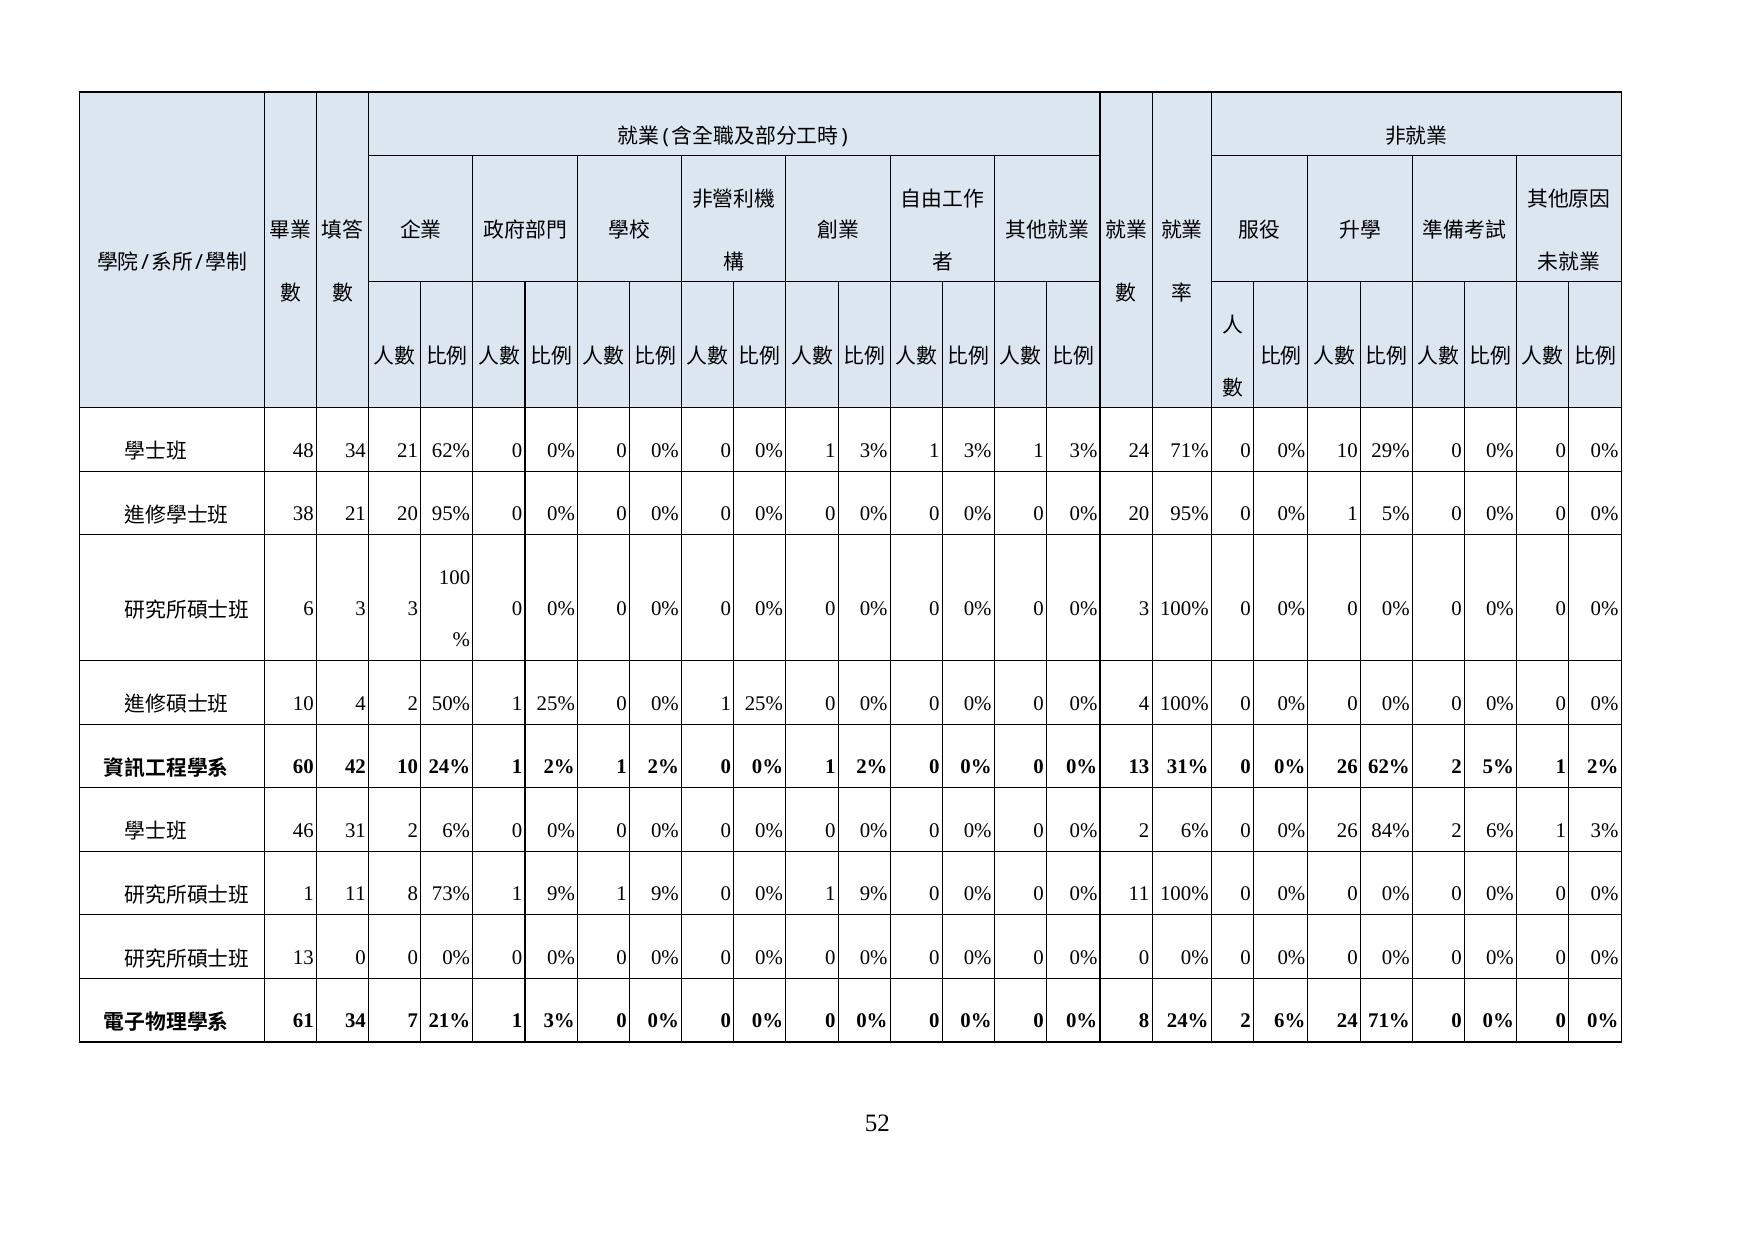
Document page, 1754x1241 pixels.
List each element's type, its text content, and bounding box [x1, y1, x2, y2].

table_cell 0% [526, 788, 577, 851]
table_cell 0 [473, 472, 524, 534]
table_cell 0 [1517, 852, 1568, 914]
table_cell 0 [995, 852, 1046, 914]
table_cell 10 [369, 725, 420, 787]
table_cell 71% [1153, 408, 1211, 471]
table_cell 0 [682, 472, 733, 534]
table_cell 0 [317, 915, 368, 978]
table_header 學院/系所/學制 [80, 93, 264, 407]
table_cell 2% [1569, 725, 1621, 787]
table_cell 1 [473, 979, 524, 1041]
table_cell 0% [734, 979, 785, 1041]
table_cell 10 [1308, 408, 1360, 471]
table_cell 84% [1361, 788, 1412, 851]
table_cell 21 [317, 472, 368, 534]
table_cell 3 [1101, 535, 1152, 660]
table_cell 8 [369, 852, 420, 914]
table_cell 0% [943, 915, 994, 978]
table_cell 0 [891, 661, 942, 724]
table_cell 0 [682, 725, 733, 787]
table_cell 0% [630, 535, 681, 660]
table_cell 0% [734, 472, 785, 534]
table_cell 0 [995, 725, 1046, 787]
table_cell 0 [786, 535, 838, 660]
table_cell 0 [682, 535, 733, 660]
table_cell 0 [891, 472, 942, 534]
table_cell 0 [578, 472, 629, 534]
table_cell 9% [526, 852, 577, 914]
table_cell 0 [995, 788, 1046, 851]
table_cell 0% [839, 535, 890, 660]
table_cell 自由工作者 [891, 156, 994, 281]
table_cell 其他原因未就業 [1517, 156, 1621, 281]
table_cell 6% [421, 788, 472, 851]
table_cell 0 [682, 788, 733, 851]
table_cell 62% [421, 408, 472, 471]
table_cell 0% [943, 852, 994, 914]
table_cell 0 [891, 725, 942, 787]
table_cell 人數 [369, 282, 420, 407]
table_cell 38 [265, 472, 316, 534]
table_cell 0% [526, 535, 577, 660]
table_cell 4 [1101, 661, 1152, 724]
table_cell 21% [421, 979, 472, 1041]
table_cell 0% [943, 661, 994, 724]
table_cell 25% [734, 661, 785, 724]
table_cell 其他就業 [995, 156, 1099, 281]
table_cell 0 [995, 472, 1046, 534]
table_cell 13 [1101, 725, 1152, 787]
table_cell 0 [995, 915, 1046, 978]
table_cell 人數 [1517, 282, 1568, 407]
table_cell 0 [1517, 915, 1568, 978]
table_cell 2 [1101, 788, 1152, 851]
table_cell 0% [1569, 979, 1621, 1041]
table_cell 1 [1308, 472, 1360, 534]
table_cell 0% [1047, 915, 1099, 978]
table_cell 2 [1413, 725, 1464, 787]
table_cell 9% [839, 852, 890, 914]
table_cell 0% [1047, 979, 1099, 1041]
table_cell 50% [421, 661, 472, 724]
table_header 畢業數 [265, 93, 316, 407]
table_cell 人數 [891, 282, 942, 407]
table_cell 2% [526, 725, 577, 787]
table_header 非就業 [1212, 93, 1621, 155]
table_cell 9% [630, 852, 681, 914]
table_cell 學校 [578, 156, 681, 281]
table_cell 11 [317, 852, 368, 914]
table_cell 0 [786, 788, 838, 851]
table_cell 73% [421, 852, 472, 914]
table_cell 0% [1153, 915, 1211, 978]
table_cell 0 [786, 661, 838, 724]
table_cell 100% [1153, 535, 1211, 660]
table_cell 0% [1465, 472, 1516, 534]
table_cell 0% [1254, 472, 1307, 534]
table_cell 0% [630, 979, 681, 1041]
table_cell 0% [1047, 725, 1099, 787]
table_cell 0 [786, 915, 838, 978]
table_cell 10 [265, 661, 316, 724]
table_cell 0 [1517, 535, 1568, 660]
table_cell 2% [630, 725, 681, 787]
table_cell 0 [1413, 472, 1464, 534]
table_cell 0 [1517, 408, 1568, 471]
table_cell 0 [578, 788, 629, 851]
table_cell 0% [943, 979, 994, 1041]
table_cell 0 [1101, 915, 1152, 978]
table_cell 0 [995, 535, 1046, 660]
table_cell 26 [1308, 725, 1360, 787]
table_cell 71% [1361, 979, 1412, 1041]
table_cell 0 [891, 535, 942, 660]
table_header 就業率 [1153, 93, 1211, 407]
table_cell 0% [1047, 535, 1099, 660]
table_cell 0 [578, 979, 629, 1041]
table_cell 服役 [1212, 156, 1307, 281]
table_cell 0% [839, 915, 890, 978]
table_cell 31% [1153, 725, 1211, 787]
table_cell 60 [265, 725, 316, 787]
table_cell 42 [317, 725, 368, 787]
table_cell 5% [1465, 725, 1516, 787]
table_cell 政府部門 [473, 156, 577, 281]
table_cell 95% [421, 472, 472, 534]
table_cell 0% [526, 408, 577, 471]
table_cell 0% [1254, 535, 1307, 660]
table_cell 0 [995, 979, 1046, 1041]
table_cell 0% [839, 472, 890, 534]
table_cell 2 [369, 788, 420, 851]
table_cell 6 [265, 535, 316, 660]
table_cell 0% [943, 725, 994, 787]
table_cell 0 [995, 661, 1046, 724]
table_cell 6% [1153, 788, 1211, 851]
table_cell 0 [891, 788, 942, 851]
table_cell 比例 [526, 282, 577, 407]
table_cell 0 [1517, 472, 1568, 534]
table_cell 企業 [369, 156, 472, 281]
table_cell 比例 [943, 282, 994, 407]
table_cell 0 [1308, 535, 1360, 660]
table_cell 1 [473, 725, 524, 787]
table_cell 0% [1569, 915, 1621, 978]
table_cell 3 [317, 535, 368, 660]
table_cell 0% [630, 788, 681, 851]
table_cell 20 [369, 472, 420, 534]
table_cell 0 [1212, 915, 1253, 978]
table_cell 0 [473, 408, 524, 471]
table_cell 0% [1569, 661, 1621, 724]
table_cell 20 [1101, 472, 1152, 534]
table_cell 29% [1361, 408, 1412, 471]
table_cell 13 [265, 915, 316, 978]
table_cell 0% [839, 788, 890, 851]
table_cell 1 [786, 725, 838, 787]
table_cell 0% [1465, 852, 1516, 914]
table_cell 0 [578, 535, 629, 660]
table_cell 0% [1569, 408, 1621, 471]
table_cell 0% [630, 915, 681, 978]
table_cell 0 [891, 979, 942, 1041]
table_cell 24 [1308, 979, 1360, 1041]
table_cell 1 [473, 852, 524, 914]
table_cell 24% [1153, 979, 1211, 1041]
table_cell 0 [1413, 852, 1464, 914]
table_cell 0% [1047, 661, 1099, 724]
table_cell 24% [421, 725, 472, 787]
table_cell 2 [369, 661, 420, 724]
table_cell 0 [1413, 408, 1464, 471]
table_cell 人數 [578, 282, 629, 407]
table_cell 34 [317, 408, 368, 471]
table_cell 0 [1308, 915, 1360, 978]
table_cell 升學 [1308, 156, 1412, 281]
table_cell 6% [1254, 979, 1307, 1041]
table_cell 研究所碩士班 [80, 852, 264, 914]
table_cell 0 [578, 915, 629, 978]
table_cell 0% [1254, 852, 1307, 914]
table_cell 比例 [1465, 282, 1516, 407]
table_cell 0 [578, 661, 629, 724]
table_cell 0 [682, 915, 733, 978]
table_cell 0% [1465, 979, 1516, 1041]
table_cell 0% [734, 788, 785, 851]
table_header 填答數 [317, 93, 368, 407]
table_cell 0% [1361, 661, 1412, 724]
table_cell 61 [265, 979, 316, 1041]
table_cell 100% [421, 535, 472, 660]
table_cell 100% [1153, 661, 1211, 724]
table_cell 1 [682, 661, 733, 724]
table_cell 3 [369, 535, 420, 660]
table_cell 0% [630, 661, 681, 724]
table_cell 2 [1212, 979, 1253, 1041]
table_cell 0 [473, 915, 524, 978]
table_header 就業數 [1101, 93, 1152, 407]
table_cell 0 [682, 408, 733, 471]
table_cell 0 [1212, 852, 1253, 914]
table_cell 1 [995, 408, 1046, 471]
table_cell 學士班 [80, 788, 264, 851]
table_cell 比例 [839, 282, 890, 407]
table_cell 0% [1569, 472, 1621, 534]
table_cell 0% [734, 725, 785, 787]
table_cell 0% [1254, 725, 1307, 787]
table_cell 1 [891, 408, 942, 471]
table_cell 0% [1465, 915, 1516, 978]
table_cell 0 [1308, 852, 1360, 914]
table_cell 0 [1413, 535, 1464, 660]
table_cell 0% [734, 535, 785, 660]
table_cell 人數 [995, 282, 1046, 407]
table_cell 比例 [1569, 282, 1621, 407]
table_cell 準備考試 [1413, 156, 1516, 281]
table_cell 0 [1517, 661, 1568, 724]
table_cell 研究所碩士班 [80, 535, 264, 660]
table_cell 比例 [421, 282, 472, 407]
table_cell 6% [1465, 788, 1516, 851]
table_cell 0 [682, 852, 733, 914]
table_cell 人數 [682, 282, 733, 407]
table_cell 0% [1254, 788, 1307, 851]
table_cell 0 [1212, 725, 1253, 787]
table_cell 3% [526, 979, 577, 1041]
table_cell 1 [786, 408, 838, 471]
table_cell 8 [1101, 979, 1152, 1041]
table_cell 0 [1212, 408, 1253, 471]
table_cell 0% [734, 408, 785, 471]
table_cell 3% [1569, 788, 1621, 851]
table_cell 學士班 [80, 408, 264, 471]
table_cell 人數 [1308, 282, 1360, 407]
table_cell 非營利機構 [682, 156, 785, 281]
table_cell 31 [317, 788, 368, 851]
table_cell 0% [630, 408, 681, 471]
table_cell 比例 [1047, 282, 1099, 407]
table_cell 0 [1212, 788, 1253, 851]
table_cell 1 [578, 725, 629, 787]
table_cell 95% [1153, 472, 1211, 534]
table_cell 48 [265, 408, 316, 471]
table_cell 電子物理學系 [80, 979, 264, 1041]
table_cell 0 [1413, 915, 1464, 978]
table_cell 1 [265, 852, 316, 914]
table_cell 0% [630, 472, 681, 534]
table_cell 0% [1465, 535, 1516, 660]
table_cell 0% [839, 979, 890, 1041]
table_cell 0% [1254, 661, 1307, 724]
table_cell 0% [1047, 788, 1099, 851]
table_cell 研究所碩士班 [80, 915, 264, 978]
table_cell 0% [526, 915, 577, 978]
table_cell 0% [943, 535, 994, 660]
table_cell 0 [369, 915, 420, 978]
table_cell 3% [839, 408, 890, 471]
table_cell 比例 [734, 282, 785, 407]
table_cell 26 [1308, 788, 1360, 851]
table_cell 62% [1361, 725, 1412, 787]
table_cell 1 [1517, 725, 1568, 787]
table_cell 進修碩士班 [80, 661, 264, 724]
table_cell 7 [369, 979, 420, 1041]
table_cell 0 [1308, 661, 1360, 724]
table_cell 人數 [786, 282, 838, 407]
table_cell 4 [317, 661, 368, 724]
table_cell 比例 [1254, 282, 1307, 407]
table_cell 0 [891, 915, 942, 978]
table_cell 比例 [1361, 282, 1412, 407]
table_cell 0% [1254, 915, 1307, 978]
table_cell 1 [786, 852, 838, 914]
table_cell 21 [369, 408, 420, 471]
table_cell 0 [682, 979, 733, 1041]
table_cell 0% [1569, 852, 1621, 914]
table_cell 0% [1465, 408, 1516, 471]
table_cell 人數 [1212, 282, 1253, 407]
table_cell 0 [1413, 979, 1464, 1041]
table_cell 0 [1517, 979, 1568, 1041]
table_cell 0 [473, 535, 524, 660]
table_cell 0% [1047, 472, 1099, 534]
table_cell 0 [1212, 472, 1253, 534]
table_cell 0% [943, 788, 994, 851]
table_cell 比例 [630, 282, 681, 407]
table_cell 0 [786, 979, 838, 1041]
table_cell 0% [526, 472, 577, 534]
table_cell 3% [943, 408, 994, 471]
table_cell 2 [1413, 788, 1464, 851]
table_cell 1 [473, 661, 524, 724]
table_cell 0% [1361, 535, 1412, 660]
table_cell 0% [734, 852, 785, 914]
table_cell 11 [1101, 852, 1152, 914]
table_cell 100% [1153, 852, 1211, 914]
table_cell 0 [786, 472, 838, 534]
table_cell 創業 [786, 156, 890, 281]
table_cell 0 [578, 408, 629, 471]
table_cell 資訊工程學系 [80, 725, 264, 787]
table_cell 25% [526, 661, 577, 724]
table_cell 0% [421, 915, 472, 978]
table_cell 進修學士班 [80, 472, 264, 534]
table_cell 0% [734, 915, 785, 978]
table_cell 1 [578, 852, 629, 914]
table_cell 0% [1361, 915, 1412, 978]
table_cell 0% [1361, 852, 1412, 914]
table_header 就業(含全職及部分工時) [369, 93, 1099, 155]
table_cell 0 [891, 852, 942, 914]
table_cell 人數 [1413, 282, 1464, 407]
table_cell 0% [1254, 408, 1307, 471]
table_cell 0 [473, 788, 524, 851]
table_cell 1 [1517, 788, 1568, 851]
table_cell 24 [1101, 408, 1152, 471]
table_cell 3% [1047, 408, 1099, 471]
table_cell 46 [265, 788, 316, 851]
table_cell 0% [943, 472, 994, 534]
table_cell 0% [839, 661, 890, 724]
table_cell 0% [1047, 852, 1099, 914]
table_cell 34 [317, 979, 368, 1041]
table_cell 0 [1413, 661, 1464, 724]
table_cell 0 [1212, 661, 1253, 724]
table_cell 5% [1361, 472, 1412, 534]
table_cell 2% [839, 725, 890, 787]
table_cell 人數 [473, 282, 524, 407]
table_cell 0% [1465, 661, 1516, 724]
table_cell 0 [1212, 535, 1253, 660]
table_cell 0% [1569, 535, 1621, 660]
